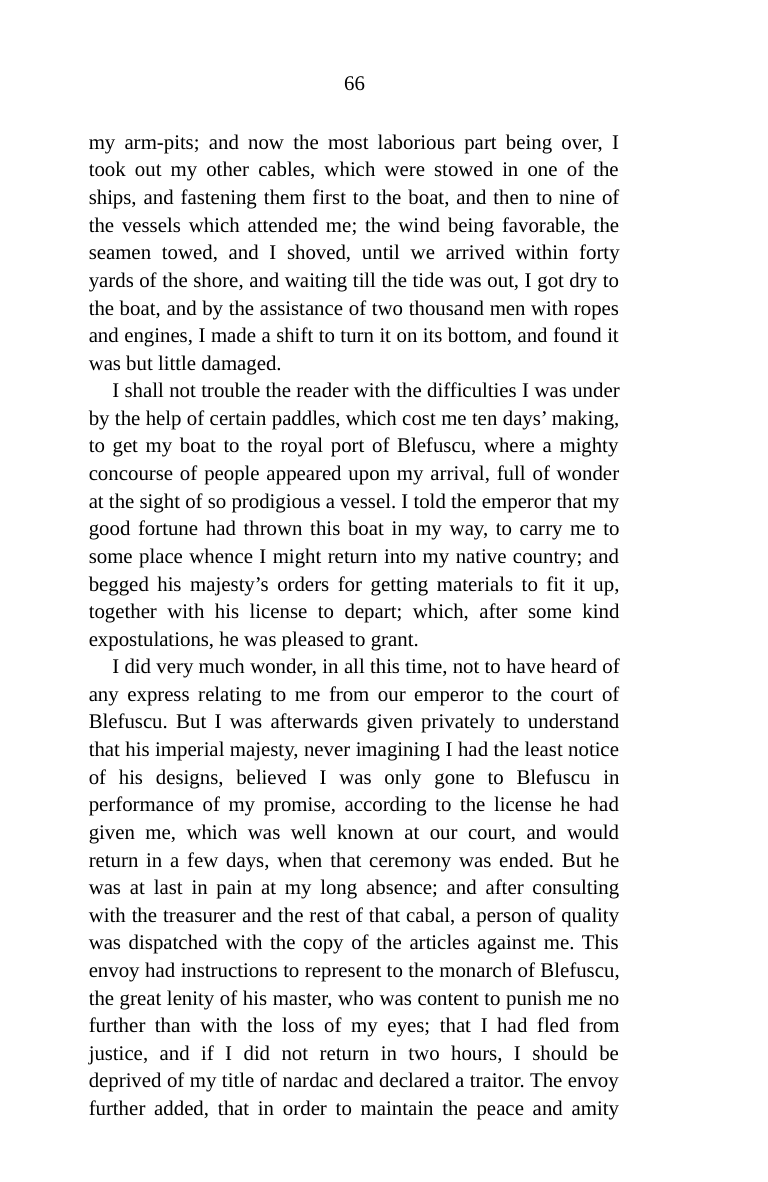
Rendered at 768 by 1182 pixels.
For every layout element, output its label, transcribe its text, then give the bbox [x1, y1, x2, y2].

text my arm-pits; and now the most laborious part being over, I took out my other cables, which were stowed in one of the ships, and fastening them first to the boat, and then to nine of the vessels which attended me; the wind being favorable, the seamen towed, and I shoved, until we arrived within forty yards of the shore, and waiting till the tide was out, I got dry to the boat, and by the assistance of two thousand men with ropes and engines, I made a shift to turn it on its bottom, and found it was but little damaged. [88, 130, 620, 375]
text I did very much wonder, in all this time, not to have heard of any express relating to me from our emperor to the court of Blefuscu. But I was afterwards given privately to understand that his imperial majesty, never imagining I had the least notice of his designs, believed I was only gone to Blefuscu in performance of my promise, according to the license he had given me, which was well known at our court, and would return in a few days, when that ceremony was ended. But he was at last in pain at my long absence; and after consulting with the treasurer and the rest of that cabal, a person of quality was dispatched with the copy of the articles against me. This envoy had instructions to represent to the monarch of Blefuscu, the great lenity of his master, who was content to punish me no further than with the loss of my eyes; that I had fled from justice, and if I did not return in two hours, I should be deprived of my title of nardac and declared a traitor. The envoy further added, that in order to maintain the peace and amity [88, 654, 620, 1120]
text I shall not trouble the reader with the difficulties I was under by the help of certain paddles, which cost me ten days’ making, to get my boat to the royal port of Blefuscu, where a mighty concourse of people appeared upon my arrival, full of wonder at the sight of so prodigious a vessel. I told the emperor that my good fortune had thrown this boat in my way, to carry me to some place whence I might return into my native country; and begged his majesty’s orders for getting materials to fit it up, together with his license to depart; which, after some kind expostulations, he was pleased to grant. [88, 378, 620, 651]
